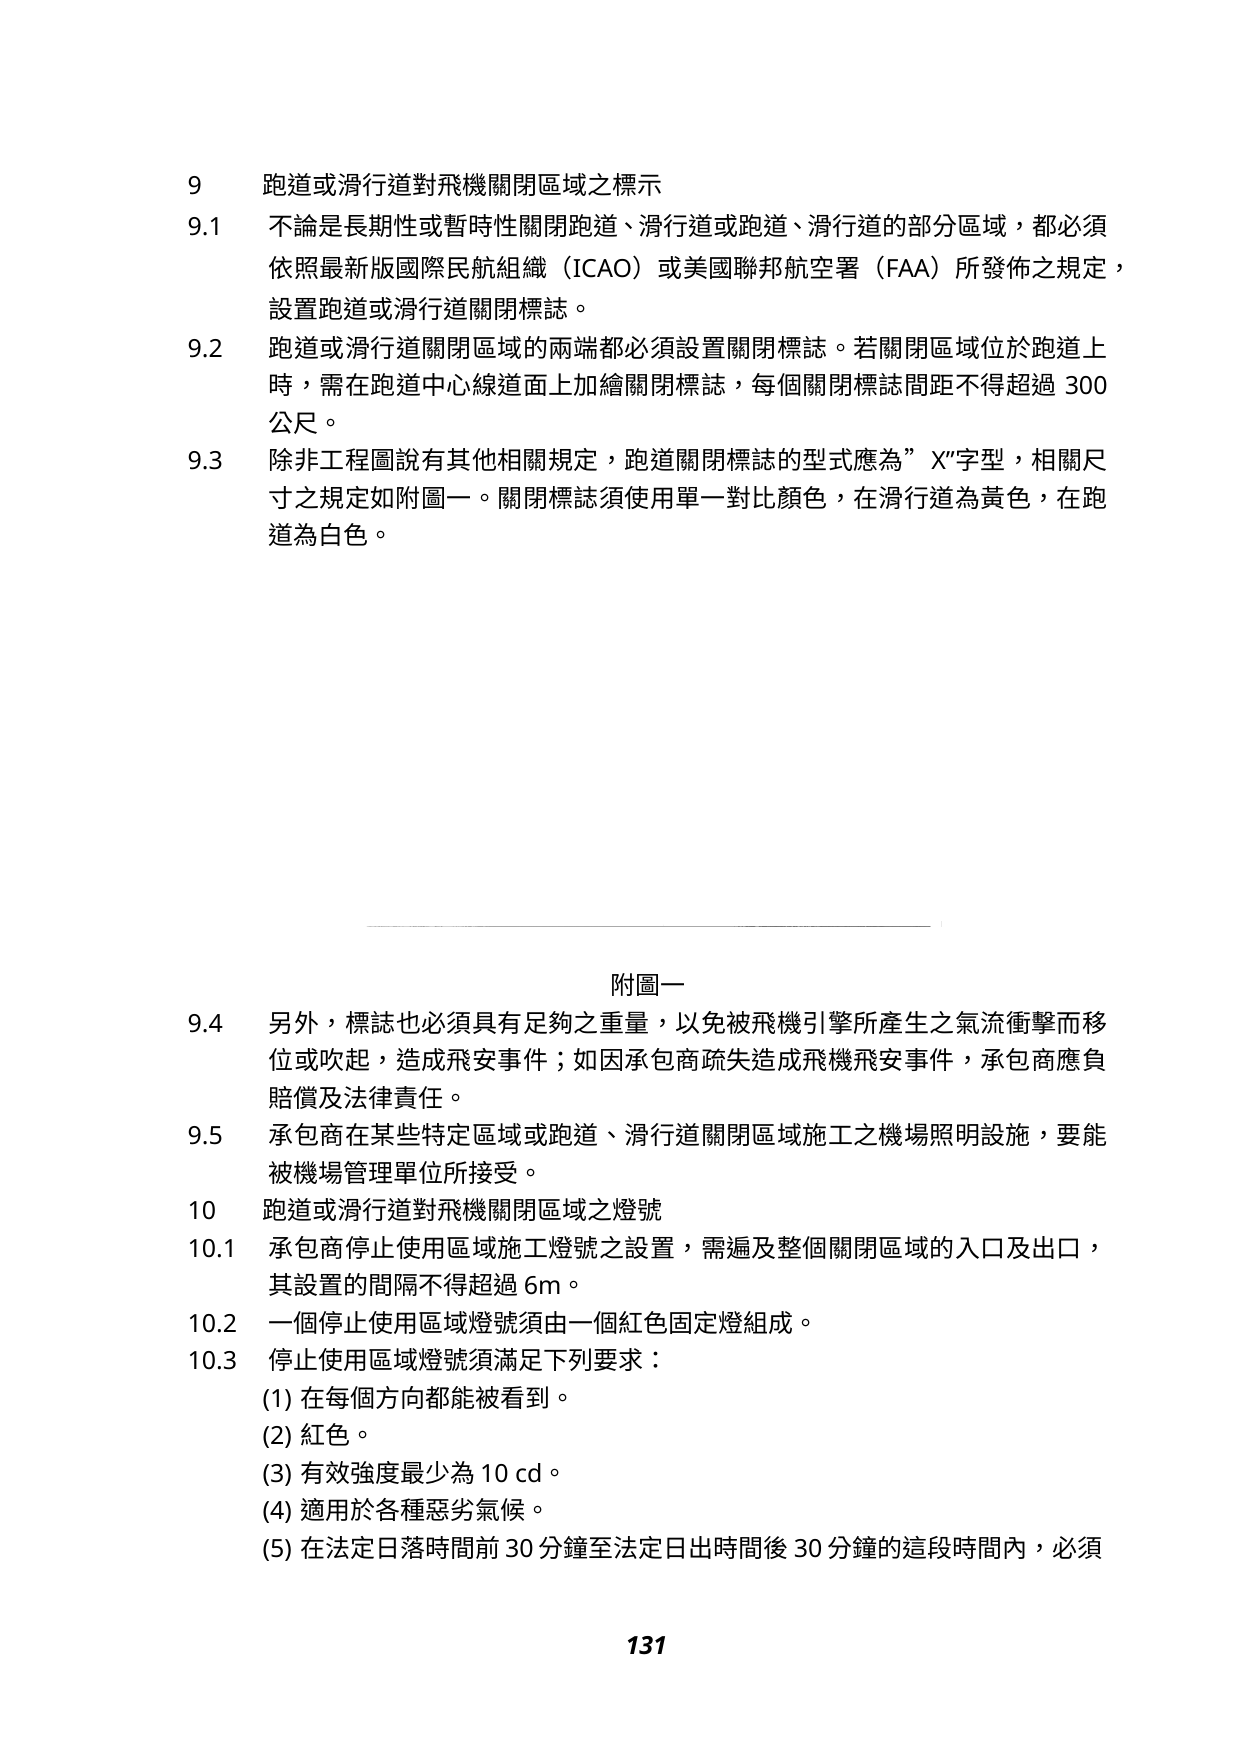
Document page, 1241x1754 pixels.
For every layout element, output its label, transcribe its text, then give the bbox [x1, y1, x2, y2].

picture [353, 921, 942, 927]
list 在法定日落時間前30分鐘至法定日出時間後30分鐘的這段時間內，必須 [262, 1527, 1107, 1564]
list 除非工程圖說有其他相關規定，跑道關閉標誌的型式應為”X”字型，相關尺寸之規定如附圖一。關閉標誌須使用單一對比顏色，在滑行道為黃色，在跑道為白色。 [187, 439, 1107, 552]
list 紅色。 [262, 1414, 1107, 1452]
list 一個停止使用區域燈號須由一個紅色固定燈組成。 [187, 1302, 1107, 1339]
text 10 跑道或滑行道對飛機關閉區域之燈號 [187, 1189, 1107, 1227]
list 承包商在某些特定區域或跑道、滑行道關閉區域施工之機場照明設施，要能被機場管理單位所接受。 [187, 1114, 1107, 1189]
list 另外，標誌也必須具有足夠之重量，以免被飛機引擎所產生之氣流衝擊而移位或吹起，造成飛安事件；如因承包商疏失造成飛機飛安事件，承包商應負賠償及法律責任。 [187, 1002, 1107, 1114]
list 適用於各種惡劣氣候。 [262, 1489, 1107, 1527]
list 在每個方向都能被看到。 [262, 1377, 1107, 1414]
list 有效強度最少為10 cd。 [262, 1452, 1107, 1489]
text 9 跑道或滑行道對飛機關閉區域之標示 [187, 164, 1107, 202]
list 跑道或滑行道關閉區域的兩端都必須設置關閉標誌。若關閉區域位於跑道上時，需在跑道中心線道面上加繪關閉標誌，每個關閉標誌間距不得超過300公尺。 [187, 327, 1107, 439]
text 附圖一 [187, 964, 1107, 1002]
list 承包商停止使用區域施工燈號之設置，需遍及整個關閉區域的入口及出口，其設置的間隔不得超過6m。 [187, 1227, 1107, 1302]
list 不論是長期性或暫時性關閉跑道、滑行道或跑道、滑行道的部分區域，都必須依照最新版國際民航組織（ICAO）或美國聯邦航空署（FAA）所發佈之規定，設置跑道或滑行道關閉標誌。 [187, 202, 1107, 327]
list 停止使用區域燈號須滿足下列要求： [187, 1339, 1107, 1377]
